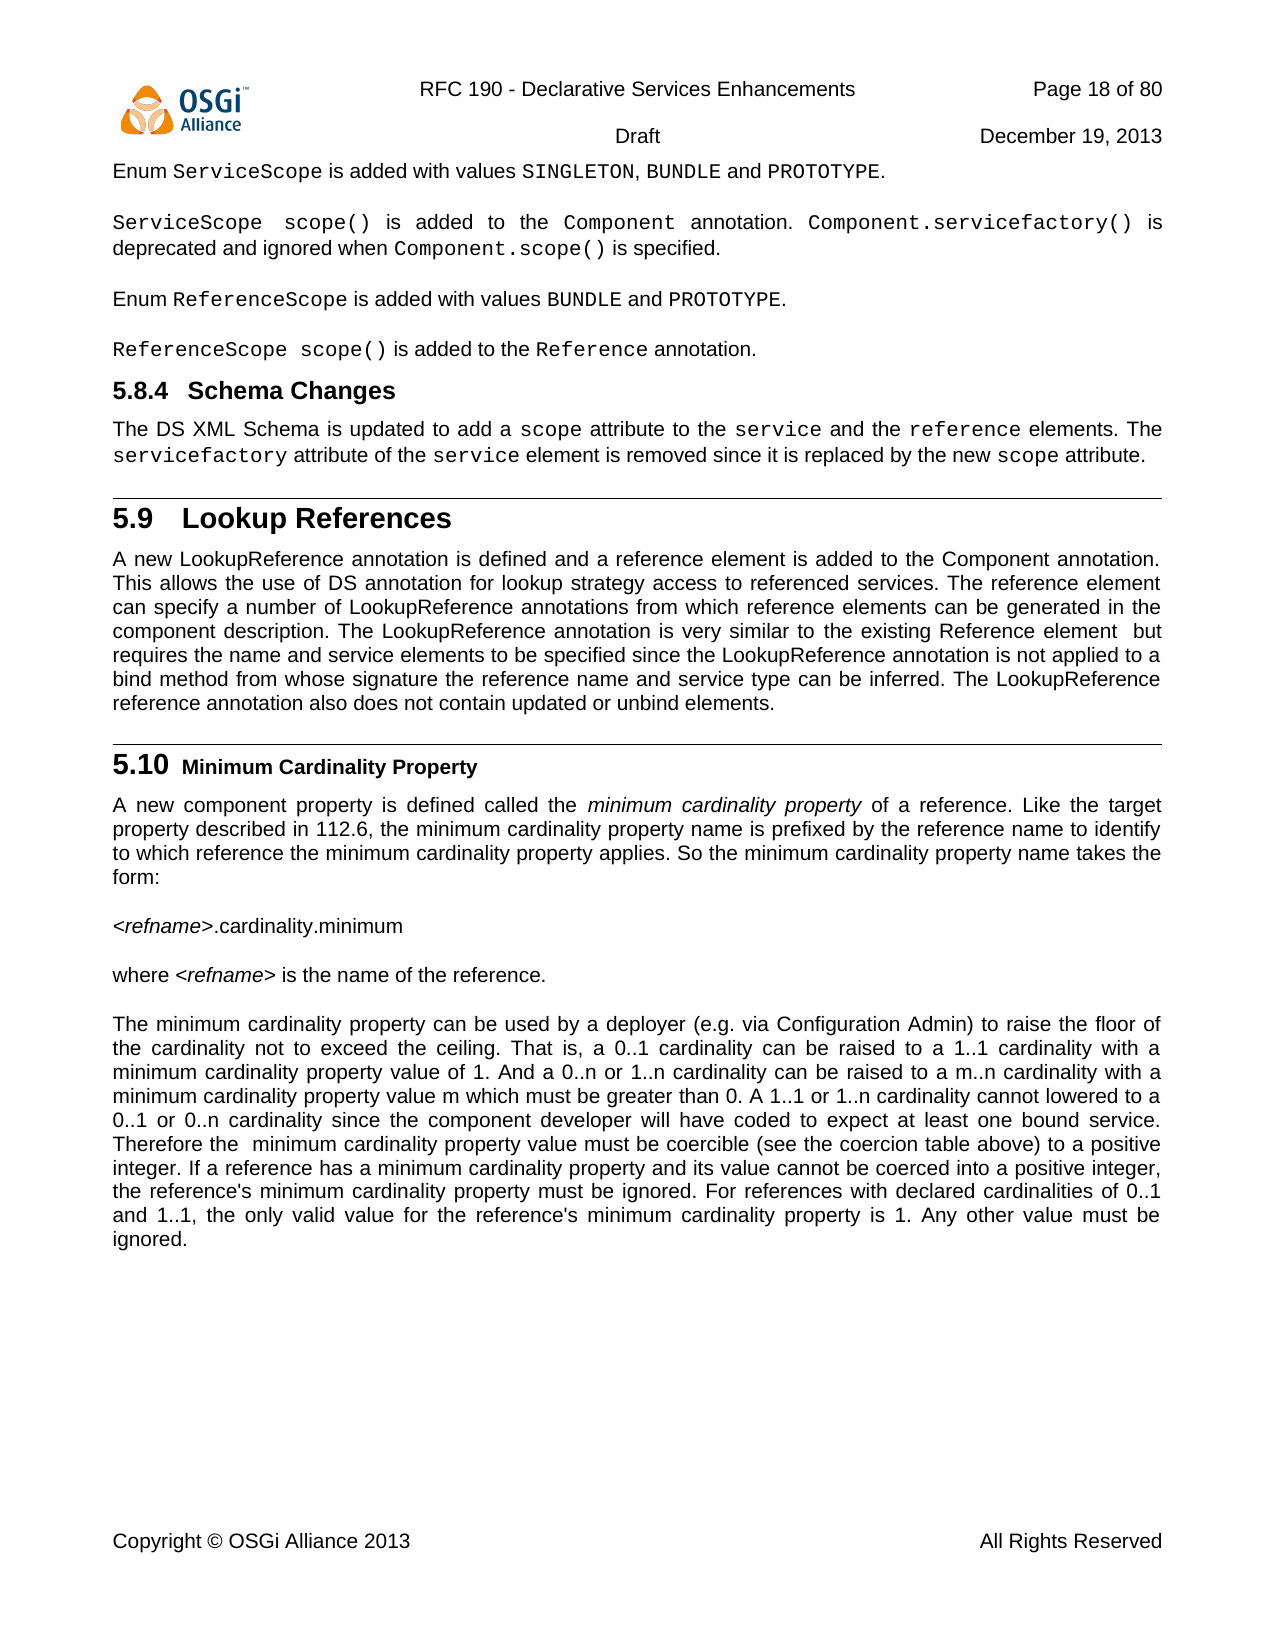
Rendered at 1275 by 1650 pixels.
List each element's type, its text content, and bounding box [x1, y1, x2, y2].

text The minimum cardinality property can be used by a deployer (e.g. via Configuration Admin) to raise the floor of the cardinality not to exceed the ceiling. That is, a 0..1 cardinality can be raised to a 1..1 cardinality with a minimum cardinality property value of 1. And a 0..n or 1..n cardinality can be raised to a m..n cardinality with a minimum cardinality property value m which must be greater than 0. A 1..1 or 1..n cardinality cannot lowered to a 0..1 or 0..n cardinality since the component developer will have coded to expect at least one bound service. Therefore the minimum cardinality property value must be coercible (see the coercion table above) to a positive integer. If a reference has a minimum cardinality property and its value cannot be coerced into a positive integer, the reference's minimum cardinality property must be ignored. For references with declared cardinalities of 0..1 and 1..1, the only valid value for the reference's minimum cardinality property is 1. Any other value must be ignored. [112, 1012, 1162, 1251]
text ServiceScope scope() is added to the Component annotation. Component.servicefactory() is deprecated and ignored when Component.scope() is specified. [112, 210, 1162, 261]
subtitle Lookup References [112, 499, 1162, 534]
text The DS XML Schema is updated to add a scope attribute to the service and the reference elements. The servicefactory attribute of the service element is removed since it is replaced by the new scope attribute. [112, 417, 1162, 468]
text Enum ReferenceScope is added with values BUNDLE and PROTOTYPE. [112, 286, 1162, 312]
subtitle Schema Changes [112, 376, 1162, 404]
picture [113, 78, 257, 142]
text A new LookupReference annotation is defined and a reference element is added to the Component annotation. This allows the use of DS annotation for lookup strategy access to referenced services. The reference element can specify a number of LookupReference annotations from which reference elements can be generated in the component description. The LookupReference annotation is very similar to the existing Reference element but requires the name and service elements to be specified since the LookupReference annotation is not applied to a bind method from whose signature the reference name and service type can be inferred. The LookupReference reference annotation also does not contain updated or unbind elements. [112, 547, 1162, 714]
text A new component property is defined called the minimum cardinality property of a reference. Like the target property described in 112.6, the minimum cardinality property name is prefixed by the reference name to identify to which reference the minimum cardinality property applies. So the minimum cardinality property name takes the form: [112, 793, 1162, 889]
text Enum ServiceScope is added with values SINGLETON, BUNDLE and PROTOTYPE. [112, 159, 1162, 185]
text where <refname> is the name of the reference. [112, 963, 1162, 987]
text <refname>.cardinality.minimum [112, 914, 1162, 938]
text ReferenceScope scope() is added to the Reference annotation. [112, 337, 1162, 363]
subtitle Minimum Cardinality Property [112, 745, 1162, 780]
